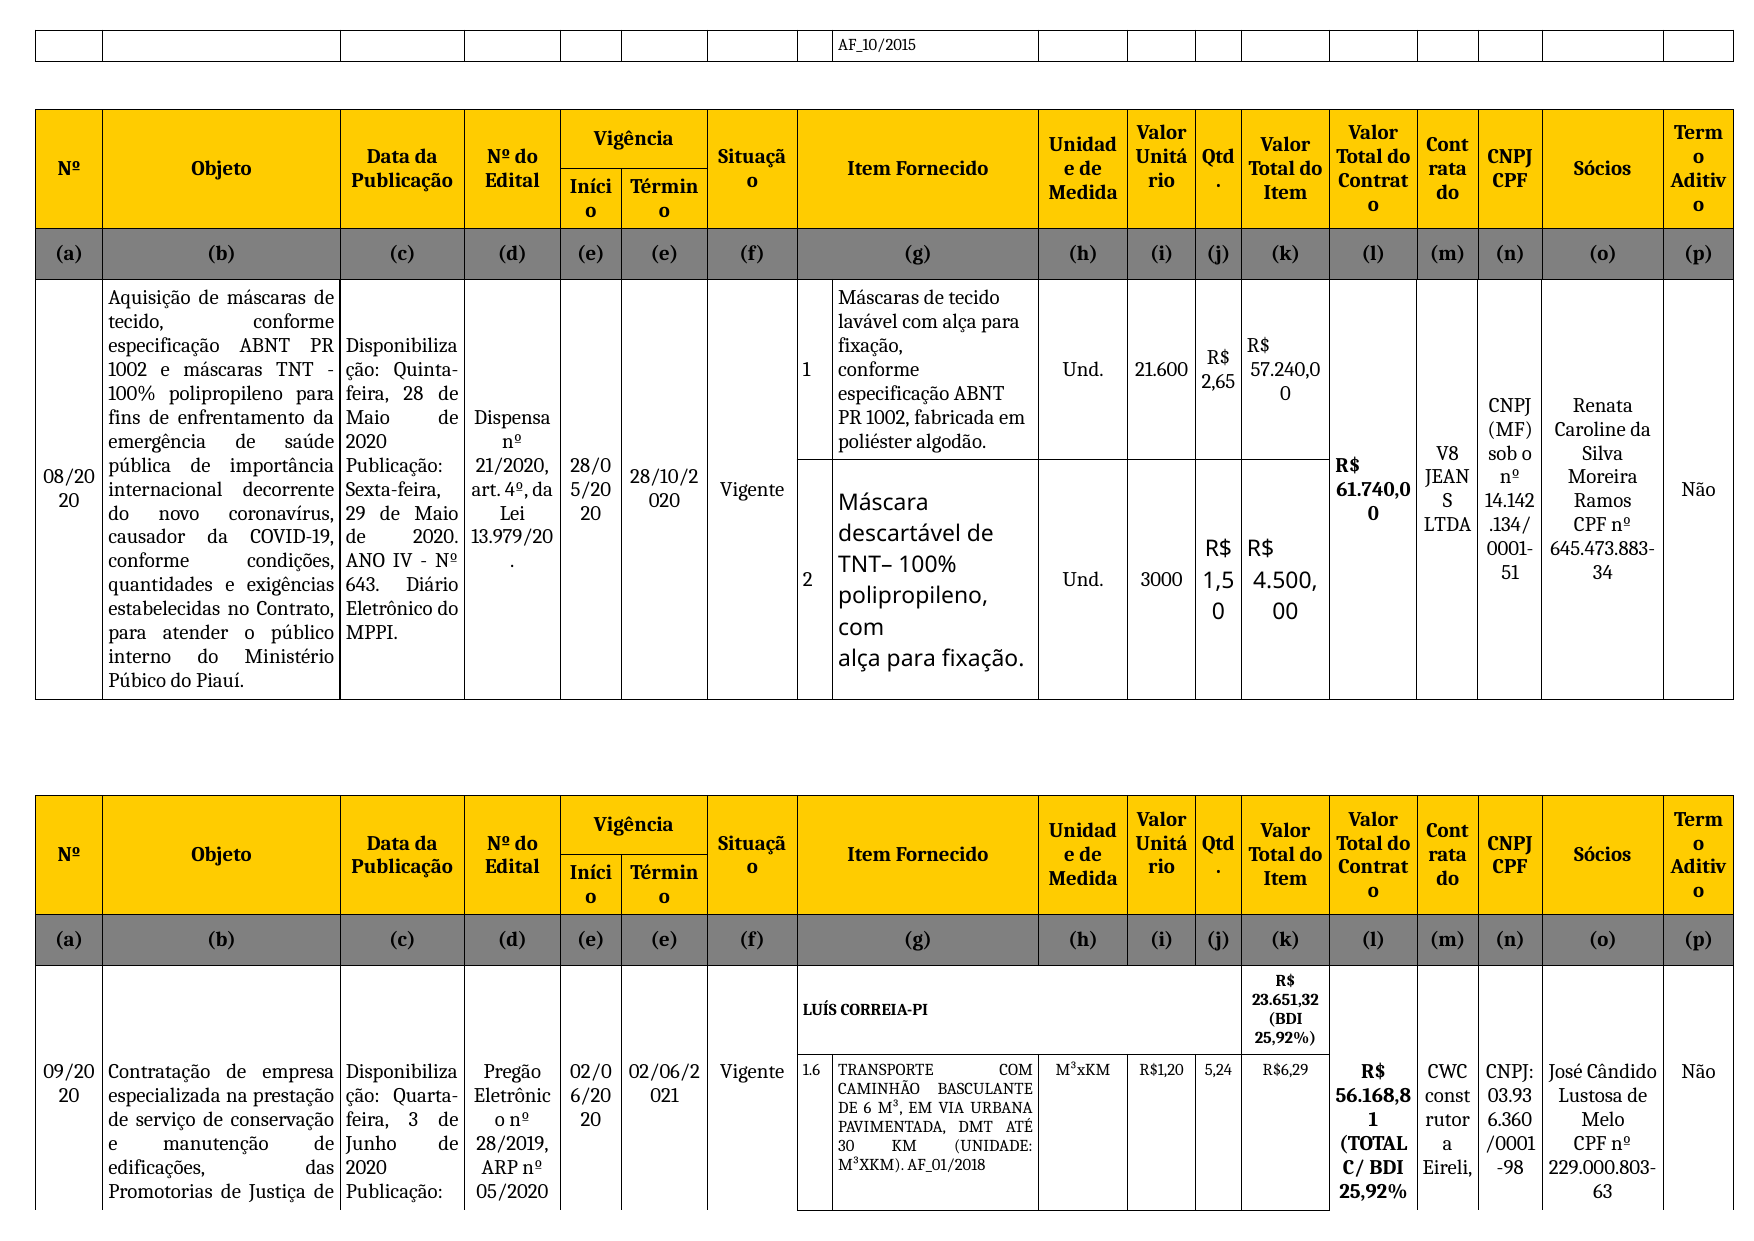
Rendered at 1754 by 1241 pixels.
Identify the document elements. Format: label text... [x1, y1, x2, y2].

table_cell Pregão Eletrônico nº 28/2019, ARP nº 05/2020 [465, 1054, 560, 1209]
table_cell [798, 31, 832, 61]
table_cell [622, 966, 707, 1054]
table_cell [36, 31, 102, 61]
table_cell (l) [1330, 915, 1417, 965]
table_cell [708, 31, 797, 61]
table_cell Término [622, 855, 707, 914]
table_cell (c) [341, 915, 464, 965]
table_cell 28/10/2020 [622, 280, 707, 698]
table_cell [1543, 966, 1663, 1054]
table_cell V8 JEANS LTDA [1417, 280, 1477, 698]
table_cell CWC construtora Eireli, [1418, 1054, 1478, 1209]
table_header Valor Unitário [1128, 796, 1195, 914]
table_cell [622, 31, 707, 61]
table_cell Aquisição de máscaras de tecido, conforme especificação ABNT PR 1002 e máscaras TNT - 100% polipropileno para fins de enfrentamento da emergência de saúde pública de importância internacional decorrente do novo coronavírus, causador da COVID-19, conforme condições, quantidades e exigências estabelecidas no Contrato, para atender o público interno do Ministério Púbico do Piauí. [103, 280, 339, 698]
table_cell [1128, 31, 1195, 61]
table_cell (j) [1196, 229, 1241, 279]
table_cell CNPJ: 03.936.360/0001-98 [1479, 1054, 1542, 1209]
table_cell Máscaras de tecido lavável com alça para fixação, conforme especificação ABNT PR 1002, fabricada em poliéster algodão. [833, 280, 1038, 459]
table_cell [561, 31, 621, 61]
table_cell (e) [622, 229, 707, 279]
table_cell (h) [1039, 229, 1127, 279]
table_cell [341, 31, 464, 61]
table_header Termo Aditivo [1664, 110, 1733, 228]
table_header CNPJ CPF [1479, 796, 1542, 914]
table_cell (g) [798, 915, 1038, 965]
table_header Nº [36, 110, 102, 228]
table_cell [1242, 31, 1329, 61]
table_cell Máscara descartável de TNT– 100% polipropileno, com alça para fixação. [833, 460, 1038, 698]
table_header Nº [36, 796, 102, 914]
table_cell [341, 966, 464, 1054]
table_cell 21.600 [1128, 280, 1195, 459]
table_cell (d) [465, 915, 560, 965]
table_header Valor Unitário [1128, 110, 1195, 228]
table_cell (k) [1242, 915, 1329, 965]
table_cell M³xKM [1039, 1055, 1127, 1209]
table_header Situação [708, 110, 797, 228]
table_header Qtd. [1196, 110, 1241, 228]
table_cell Vigente [708, 280, 797, 698]
table_header Nº do Edital [465, 110, 560, 228]
table_header Valor Total do Contrato [1330, 110, 1417, 228]
table_cell (a) [36, 229, 102, 279]
table_cell [1330, 966, 1417, 1054]
table_cell (c) [341, 229, 464, 279]
table_cell R$ 61.740,00 [1330, 280, 1416, 698]
table_cell AF_10/2015 [833, 31, 1038, 61]
table_cell (n) [1479, 915, 1542, 965]
table_cell (g) [798, 229, 1038, 279]
table_cell [708, 966, 797, 1054]
table_cell Disponibilização: Quinta-feira, 28 de Maio de 2020 Publicação: Sexta-feira, 29 de Maio de 2020. ANO IV - Nº 643. Diário Eletrônico do MPPI. [341, 280, 464, 698]
table_cell [36, 966, 102, 1054]
table_cell (n) [1479, 229, 1542, 279]
table_cell (d) [465, 229, 560, 279]
table_header CNPJ CPF [1479, 110, 1542, 228]
table_header Data da Publicação [341, 110, 464, 228]
table_header Item Fornecido [798, 796, 1038, 914]
table_cell Und. [1039, 460, 1127, 698]
table_header Contratado [1418, 110, 1478, 228]
table_cell Contratação de empresa especializada na prestação de serviço de conservação e manutenção de edificações, das Promotorias de Justiça de [103, 1054, 340, 1209]
table_header Vigência [561, 110, 707, 168]
table_cell 09/2020 [36, 1054, 102, 1209]
table_cell (f) [708, 915, 797, 965]
table_cell (k) [1242, 229, 1329, 279]
table_cell R$ 56.168,81 (TOTAL C/ BDI 25,92% [1330, 1054, 1417, 1209]
table_cell 2 [798, 460, 832, 698]
table_cell (b) [103, 229, 340, 279]
table_header Objeto [103, 796, 340, 914]
table_cell [103, 31, 340, 61]
table_cell (a) [36, 915, 102, 965]
table_header Data da Publicação [341, 796, 464, 914]
table_cell R$ 1,50 [1196, 460, 1241, 698]
table_cell (e) [561, 915, 621, 965]
table_cell [465, 31, 560, 61]
table_cell Início [561, 855, 621, 914]
table_cell 3000 [1128, 460, 1195, 698]
table_header Valor Total do Item [1242, 110, 1329, 228]
table_cell R$1,20 [1128, 1055, 1195, 1209]
table_cell R$ 23.651,32 (BDI 25,92%) [1242, 966, 1329, 1054]
table_cell (p) [1664, 915, 1733, 965]
table_header Qtd. [1196, 796, 1241, 914]
table_header Unidade de Medida [1039, 110, 1127, 228]
table_cell 02/06/2021 [622, 1054, 707, 1209]
table_cell [561, 966, 621, 1054]
table_cell (j) [1196, 915, 1241, 965]
table_cell 02/06/2020 [561, 1054, 621, 1209]
table_header Item Fornecido [798, 110, 1038, 228]
table_cell (f) [708, 229, 797, 279]
table_cell José Cândido Lustosa de Melo CPF nº 229.000.803-63 [1543, 1054, 1663, 1209]
table_header Situação [708, 796, 797, 914]
table_cell [1196, 31, 1241, 61]
table_cell 5,24 [1196, 1055, 1241, 1209]
table_cell (o) [1543, 915, 1663, 965]
table_cell [1543, 31, 1663, 61]
table_cell (h) [1039, 915, 1127, 965]
table_cell 28/05/2020 [561, 280, 621, 698]
table_cell (b) [103, 915, 340, 965]
table_cell [1418, 31, 1478, 61]
table_cell Disponibilização: Quarta-feira, 3 de Junho de 2020 Publicação: [341, 1054, 464, 1209]
table_cell 08/2020 [36, 280, 102, 698]
table_cell [1479, 31, 1542, 61]
table_cell (e) [561, 229, 621, 279]
table_cell R$ 2,65 [1196, 280, 1241, 459]
table_cell R$6,29 [1242, 1055, 1329, 1209]
table_header Sócios [1543, 796, 1663, 914]
table_cell R$ 57.240,00 [1242, 280, 1329, 459]
table_cell 1.6 [798, 1055, 832, 1209]
table_cell [103, 966, 340, 1054]
table_cell LUÍS CORREIA-PI [798, 966, 1241, 1054]
table_cell [1418, 966, 1478, 1054]
table_cell [1664, 966, 1733, 1054]
table_cell (e) [622, 915, 707, 965]
table_cell Não [1664, 1054, 1733, 1209]
table_cell [465, 966, 560, 1054]
table_cell Término [622, 169, 707, 228]
table_cell [1664, 31, 1733, 61]
table_cell (i) [1128, 229, 1195, 279]
table_cell (l) [1330, 229, 1417, 279]
table_cell Vigente [708, 1054, 797, 1209]
table_cell (m) [1418, 229, 1478, 279]
table_header Valor Total do Item [1242, 796, 1329, 914]
table_header Termo Aditivo [1664, 796, 1733, 914]
table_header Vigência [561, 796, 707, 854]
table_header Unidade de Medida [1039, 796, 1127, 914]
table_cell [1039, 31, 1127, 61]
table_cell (o) [1543, 229, 1663, 279]
table_cell (m) [1418, 915, 1478, 965]
table_cell Início [561, 169, 621, 228]
table_cell TRANSPORTE COM CAMINHÃO BASCULANTE DE 6 M³, EM VIA URBANA PAVIMENTADA, DMT ATÉ 30 KM (UNIDADE: M³XKM). AF_01/2018 [833, 1055, 1038, 1209]
table_cell R$ 4.500,00 [1242, 460, 1329, 698]
table_header Contratado [1418, 796, 1478, 914]
table_cell (p) [1664, 229, 1733, 279]
table_cell Dispensa nº 21/2020, art. 4º, da Lei 13.979/20. [465, 280, 560, 698]
table_header Objeto [103, 110, 340, 228]
table_cell Renata Caroline da Silva Moreira Ramos CPF nº 645.473.883-34 [1542, 280, 1663, 698]
table_header Valor Total do Contrato [1330, 796, 1417, 914]
table_cell Und. [1039, 280, 1127, 459]
table_cell Não [1664, 280, 1733, 698]
table_cell CNPJ (MF) sob o nº 14.142.134/0001-51 [1478, 280, 1541, 698]
table_header Sócios [1543, 110, 1663, 228]
table_cell 1 [798, 280, 832, 459]
table_cell [1330, 31, 1417, 61]
table_header Nº do Edital [465, 796, 560, 914]
table_cell [1479, 966, 1542, 1054]
table_cell (i) [1128, 915, 1195, 965]
